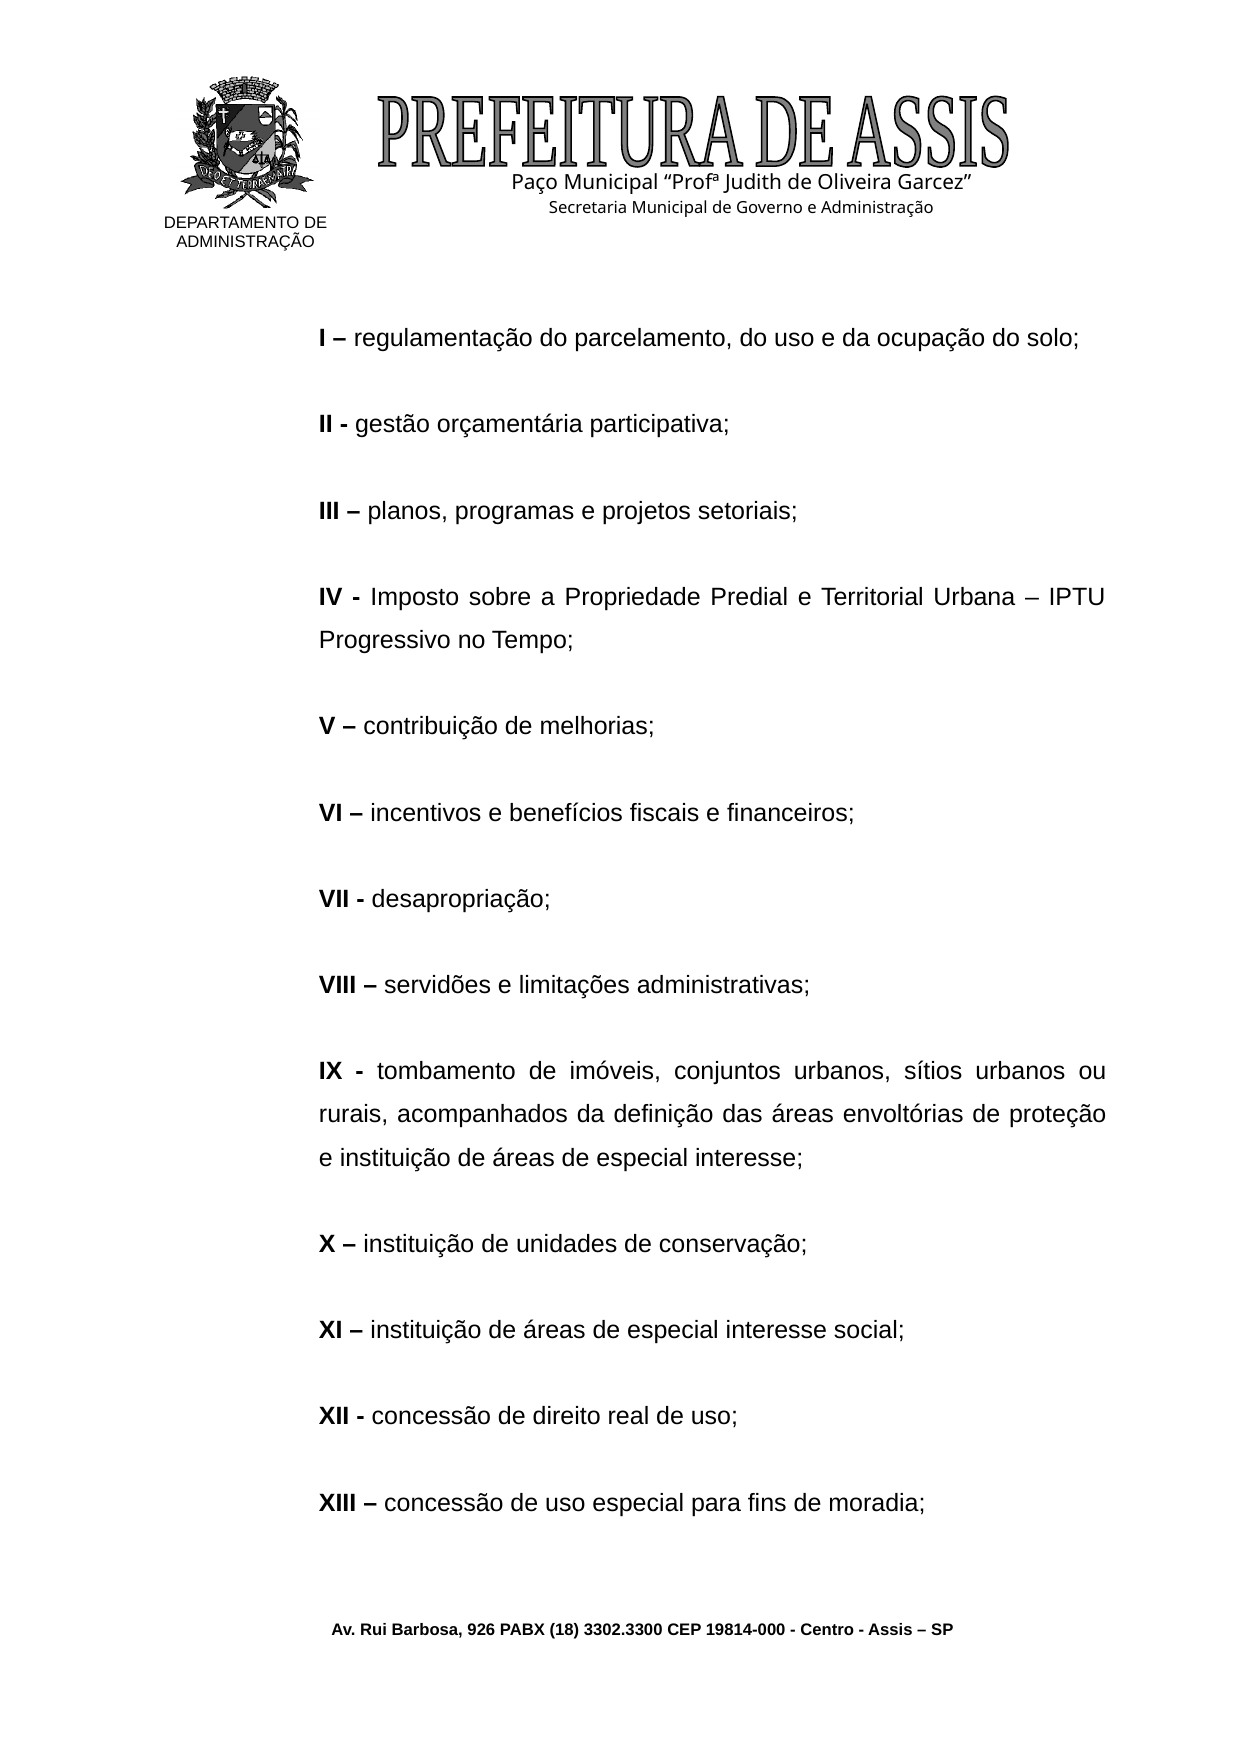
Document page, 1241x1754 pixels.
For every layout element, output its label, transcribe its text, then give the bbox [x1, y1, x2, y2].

text X – instituição de unidades de conservação; [169, 1229, 1107, 1257]
text XIII – concessão de uso especial para fins de moradia; [169, 1487, 1107, 1516]
text IV - Imposto sobre a Propriedade Predial e Territorial Urbana – IPTU Progressivo no Tempo; [169, 582, 1107, 654]
text IX - tombamento de imóveis, conjuntos urbanos, sítios urbanos ou rurais, acompanhados da definição das áreas envoltórias de proteção e instituição de áreas de especial interesse; [169, 1056, 1107, 1171]
text XII - concessão de direito real de uso; [169, 1401, 1107, 1430]
text XI – instituição de áreas de especial interesse social; [169, 1315, 1107, 1344]
text VI – incentivos e benefícios fiscais e financeiros; [169, 797, 1107, 826]
text VIII – servidões e limitações administrativas; [169, 970, 1107, 999]
text II - gestão orçamentária participativa; [169, 409, 1107, 438]
text VII - desapropriação; [169, 884, 1107, 912]
text V – contribuição de melhorias; [169, 711, 1107, 740]
text III – planos, programas e projetos setoriais; [169, 496, 1107, 524]
text I – regulamentação do parcelamento, do uso e da ocupação do solo; [169, 323, 1107, 352]
